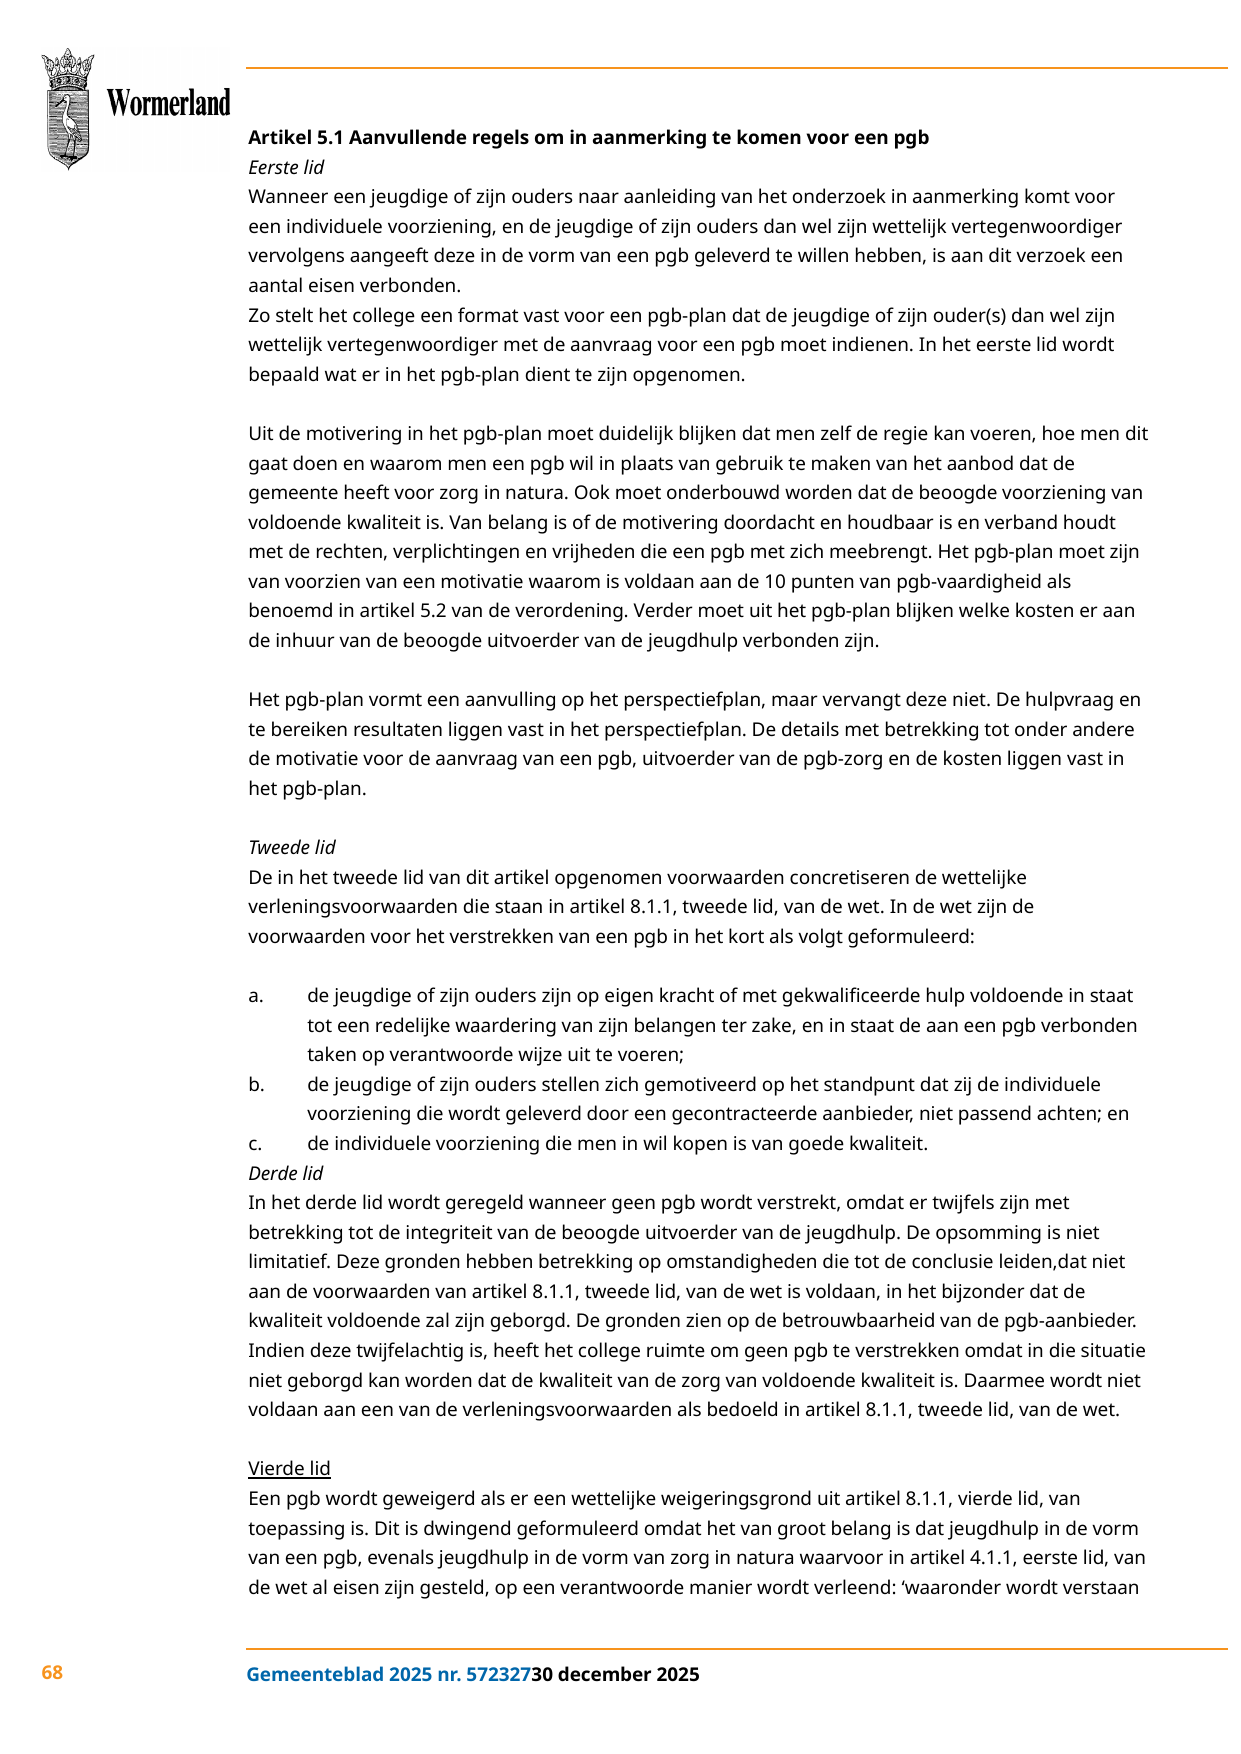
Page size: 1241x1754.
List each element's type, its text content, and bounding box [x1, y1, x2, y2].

text Wanneer een jeugdige of zijn ouders naar aanleiding van het onderzoek in aanmerking komt voor een individuele voorziening, en de jeugdige of zijn ouders dan wel zijn wettelijk vertegenwoordiger vervolgens aangeeft deze in de vorm van een pgb geleverd te willen hebben, is aan dit verzoek een aantal eisen verbonden. [248, 183, 1152, 298]
text Derde lid [248, 1160, 1152, 1186]
list de jeugdige of zijn ouders zijn op eigen kracht of met gekwalificeerde hulp voldoende in staat tot een redelijke waardering van zijn belangen ter zake, en in staat de aan een pgb verbonden taken op verantwoorde wijze uit te voeren; [248, 982, 1152, 1067]
text De in het tweede lid van dit artikel opgenomen voorwaarden concretiseren de wettelijke verleningsvoorwaarden die staan in artikel 8.1.1, tweede lid, van de wet. In de wet zijn de voorwaarden voor het verstrekken van een pgb in het kort als volgt geformuleerd: [248, 864, 1152, 949]
text Tweede lid [248, 834, 1152, 860]
text Zo stelt het college een format vast voor een pgb-plan dat de jeugdige of zijn ouder(s) dan wel zijn wettelijk vertegenwoordiger met de aanvraag voor een pgb moet indienen. In het eerste lid wordt bepaald wat er in het pgb-plan dient te zijn opgenomen. [248, 302, 1152, 387]
text Het pgb-plan vormt een aanvulling op het perspectiefplan, maar vervangt deze niet. De hulpvraag en te bereiken resultaten liggen vast in het perspectiefplan. De details met betrekking tot onder andere de motivatie voor de aanvraag van een pgb, uitvoerder van de pgb-zorg en de kosten liggen vast in het pgb-plan. [248, 686, 1152, 801]
text Een pgb wordt geweigerd als er een wettelijke weigeringsgrond uit artikel 8.1.1, vierde lid, van toepassing is. Dit is dwingend geformuleerd omdat het van groot belang is dat jeugdhulp in de vorm van een pgb, evenals jeugdhulp in de vorm van zorg in natura waarvoor in artikel 4.1.1, eerste lid, van de wet al eisen zijn gesteld, op een verantwoorde manier wordt verleend: ‘waaronder wordt verstaan [248, 1485, 1152, 1600]
list de individuele voorziening die men in wil kopen is van goede kwaliteit. [248, 1130, 1152, 1156]
text Vierde lid [248, 1456, 1152, 1481]
text Uit de motivering in het pgb-plan moet duidelijk blijken dat men zelf de regie kan voeren, hoe men dit gaat doen en waarom men een pgb wil in plaats van gebruik te maken van het aanbod dat de gemeente heeft voor zorg in natura. Ook moet onderbouwd worden dat de beoogde voorziening van voldoende kwaliteit is. Van belang is of de motivering doordacht en houdbaar is en verband houdt met de rechten, verplichtingen en vrijheden die een pgb met zich meebrengt. Het pgb-plan moet zijn van voorzien van een motivatie waarom is voldaan aan de 10 punten van pgb-vaardigheid als benoemd in artikel 5.2 van de verordening. Verder moet uit het pgb-plan blijken welke kosten er aan de inhuur van de beoogde uitvoerder van de jeugdhulp verbonden zijn. [248, 420, 1152, 653]
list de jeugdige of zijn ouders stellen zich gemotiveerd op het standpunt dat zij de individuele voorziening die wordt geleverd door een gecontracteerde aanbieder, niet passend achten; en [248, 1071, 1152, 1126]
picture [41, 47, 231, 172]
text Eerste lid [248, 154, 1152, 180]
text Artikel 5.1 Aanvullende regels om in aanmerking te komen voor een pgb [248, 124, 1152, 150]
text In het derde lid wordt geregeld wanneer geen pgb wordt verstrekt, omdat er twijfels zijn met betrekking tot de integriteit van de beoogde uitvoerder van de jeugdhulp. De opsomming is niet limitatief. Deze gronden hebben betrekking op omstandigheden die tot de conclusie leiden,dat niet aan de voorwaarden van artikel 8.1.1, tweede lid, van de wet is voldaan, in het bijzonder dat de kwaliteit voldoende zal zijn geborgd. De gronden zien op de betrouwbaarheid van de pgb-aanbieder. Indien deze twijfelachtig is, heeft het college ruimte om geen pgb te verstrekken omdat in die situatie niet geborgd kan worden dat de kwaliteit van de zorg van voldoende kwaliteit is. Daarmee wordt niet voldaan aan een van de verleningsvoorwaarden als bedoeld in artikel 8.1.1, tweede lid, van de wet. [248, 1189, 1152, 1422]
